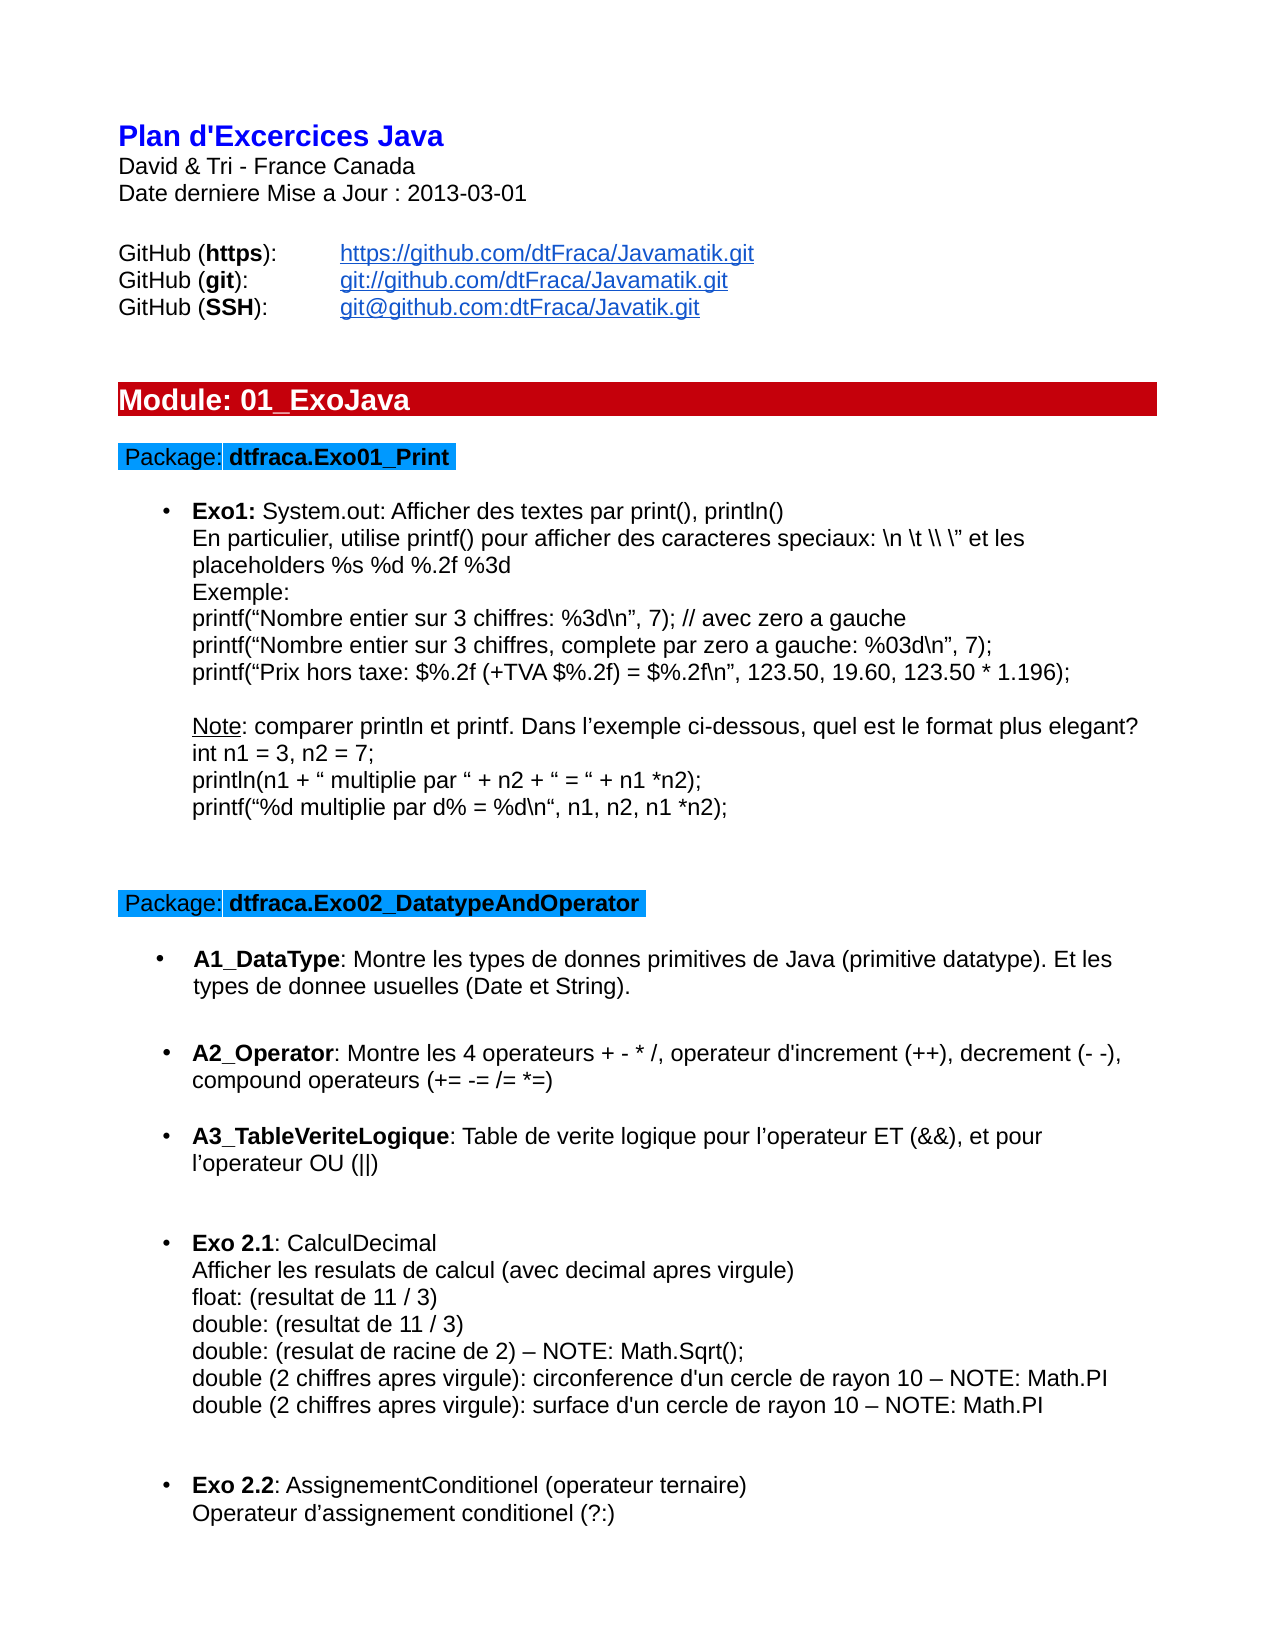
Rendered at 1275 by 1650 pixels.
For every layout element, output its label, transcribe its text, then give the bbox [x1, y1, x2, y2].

text Package: dtfraca.Exo02_DatatypeAndOperator [118, 890, 1157, 945]
list Exo 2.2: AssignementConditionel (operateur ternaire) Operateur d’assignement conditionel (?:) [162, 1472, 1157, 1526]
list A1_DataType: Montre les types de donnes primitives de Java (primitive datatype). Et les types de donnee usuelles (Date et String). [156, 945, 1157, 1027]
list Exo1: System.out: Afficher des textes par print(), println() En particulier, utilise printf() pour afficher des caracteres speciaux: \n \t \\ \” et les placeholders %s %d %.2f %3d Exemple: printf(“Nombre entier sur 3 chiffres: %3d\n”, 7); // avec zero a gauche printf(“Nombre entier sur 3 chiffres, complete par zero a gauche: %03d\n”, 7); printf(“Prix hors taxe: $%.2f (+TVA $%.2f) = $%.2f\n”, 123.50, 19.60, 123.50 * 1.196); Note: comparer println et printf. Dans l’exemple ci-dessous, quel est le format plus elegant? int n1 = 3, n2 = 7; println(n1 + “ multiplie par “ + n2 + “ = “ + n1 *n2); printf(“%d multiplie par d% = %d\n“, n1, n2, n1 *n2); [162, 497, 1157, 820]
list Exo 2.1: CalculDecimal Afficher les resulats de calcul (avec decimal apres virgule) float: (resultat de 11 / 3) double: (resultat de 11 / 3) double: (resulat de racine de 2) – NOTE: Math.Sqrt(); double (2 chiffres apres virgule): circonference d'un cercle de rayon 10 – NOTE: Math.PI double (2 chiffres apres virgule): surface d'un cercle de rayon 10 – NOTE: Math.PI [162, 1230, 1157, 1472]
list A2_Operator: Montre les 4 operateurs + - * /, operateur d'increment (++), decrement (- -), compound operateurs (+= -= /= *=) [162, 1039, 1157, 1122]
text Plan d'Excercices Java David & Tri - France Canada Date derniere Mise a Jour : 2013-03-01 GitHub (https): https://github.com/dtFraca/Javamatik.git GitHub (git): git://github.com/dtFraca/Javamatik.git GitHub (SSH): git@github.com:dtFraca/Javatik.git [118, 118, 1157, 349]
list A3_TableVeriteLogique: Table de verite logique pour l’operateur ET (&&), et pour l’operateur OU (||) [162, 1122, 1157, 1230]
text Package: dtfraca.Exo01_Print [118, 443, 1157, 470]
text Module: 01_ExoJava [118, 382, 1157, 416]
